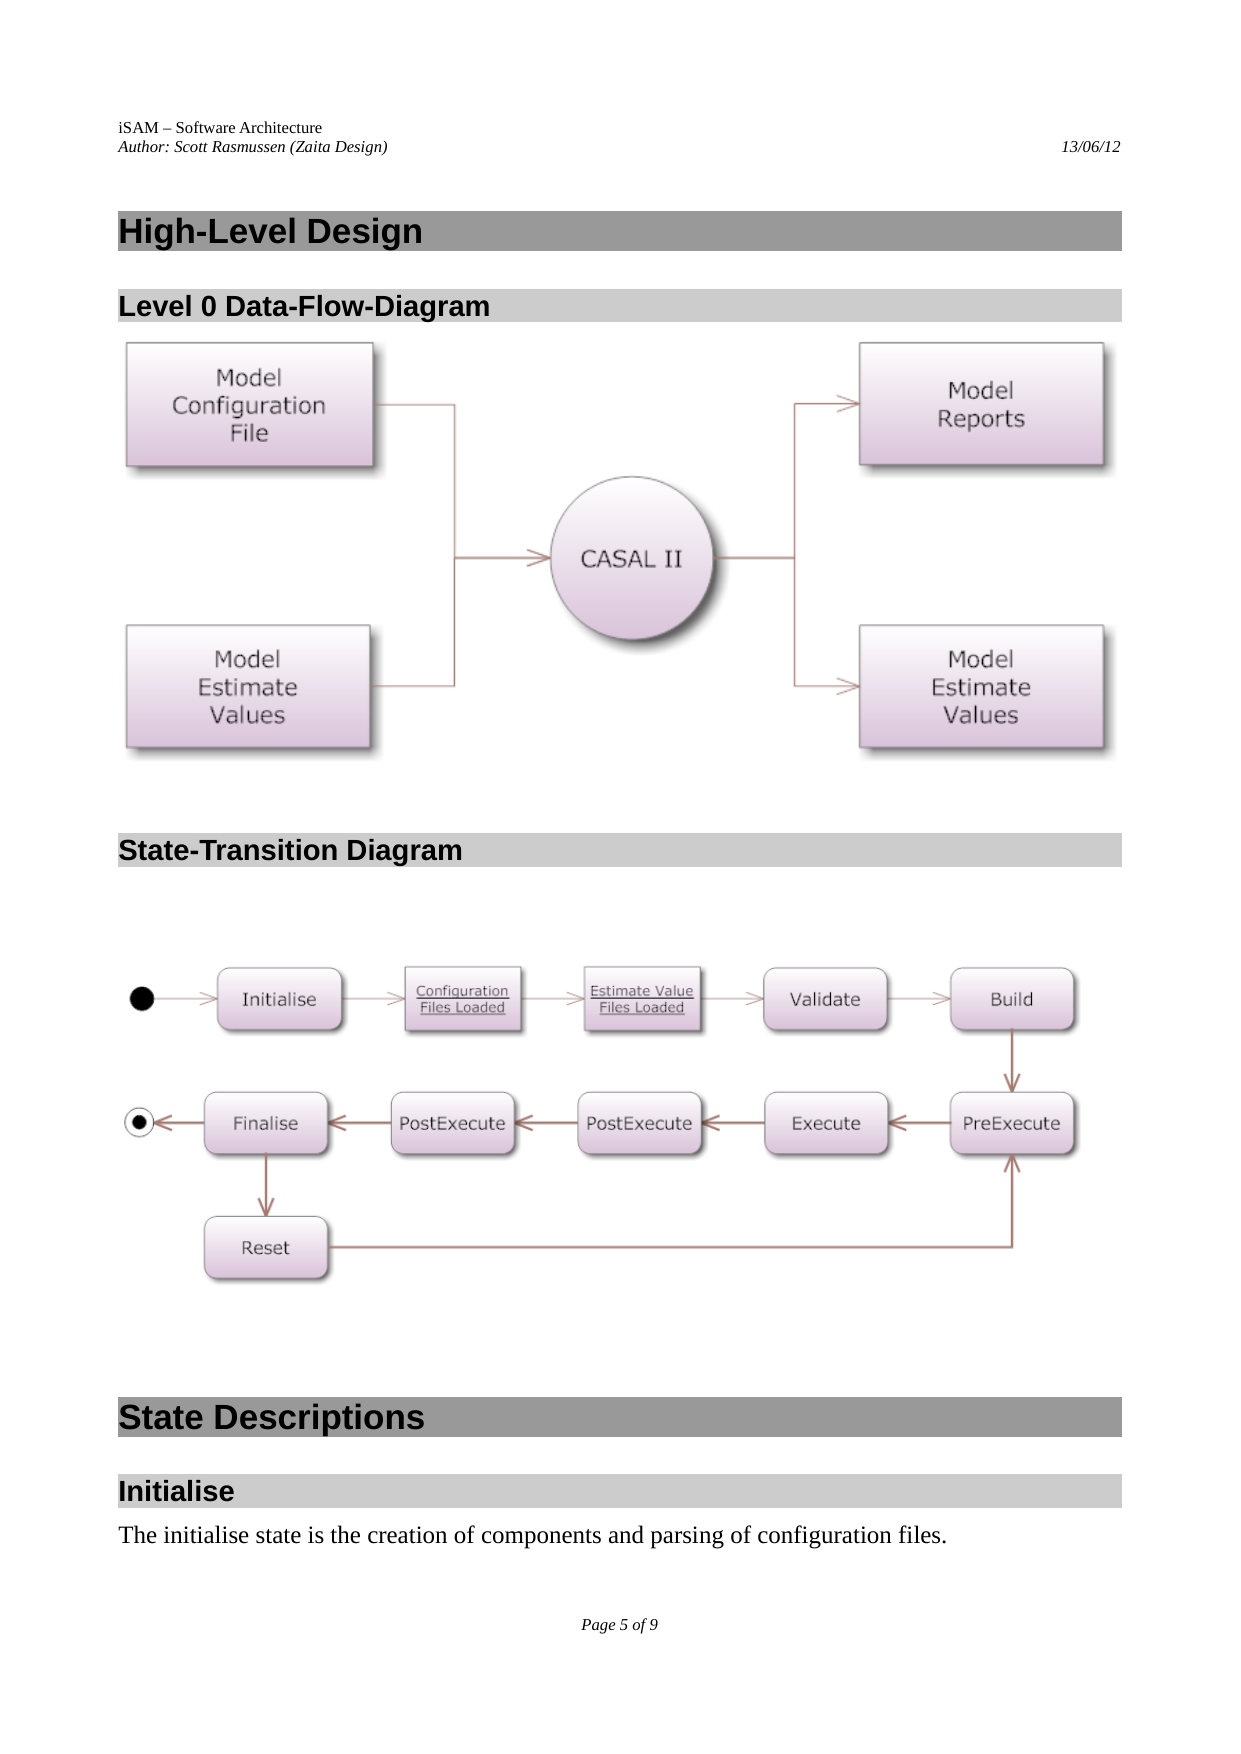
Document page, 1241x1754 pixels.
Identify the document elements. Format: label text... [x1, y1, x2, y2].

picture [118, 879, 1123, 1290]
subtitle High-Level Design [118, 211, 1122, 251]
subtitle Initialise [118, 1474, 1122, 1508]
subtitle Level 0 Data-Flow-Diagram [118, 289, 1122, 322]
text The initialise state is the creation of components and parsing of configuration files. [118, 1520, 1122, 1549]
subtitle State Descriptions [118, 1397, 1122, 1437]
picture [118, 334, 1123, 767]
subtitle State-Transition Diagram [118, 833, 1122, 867]
